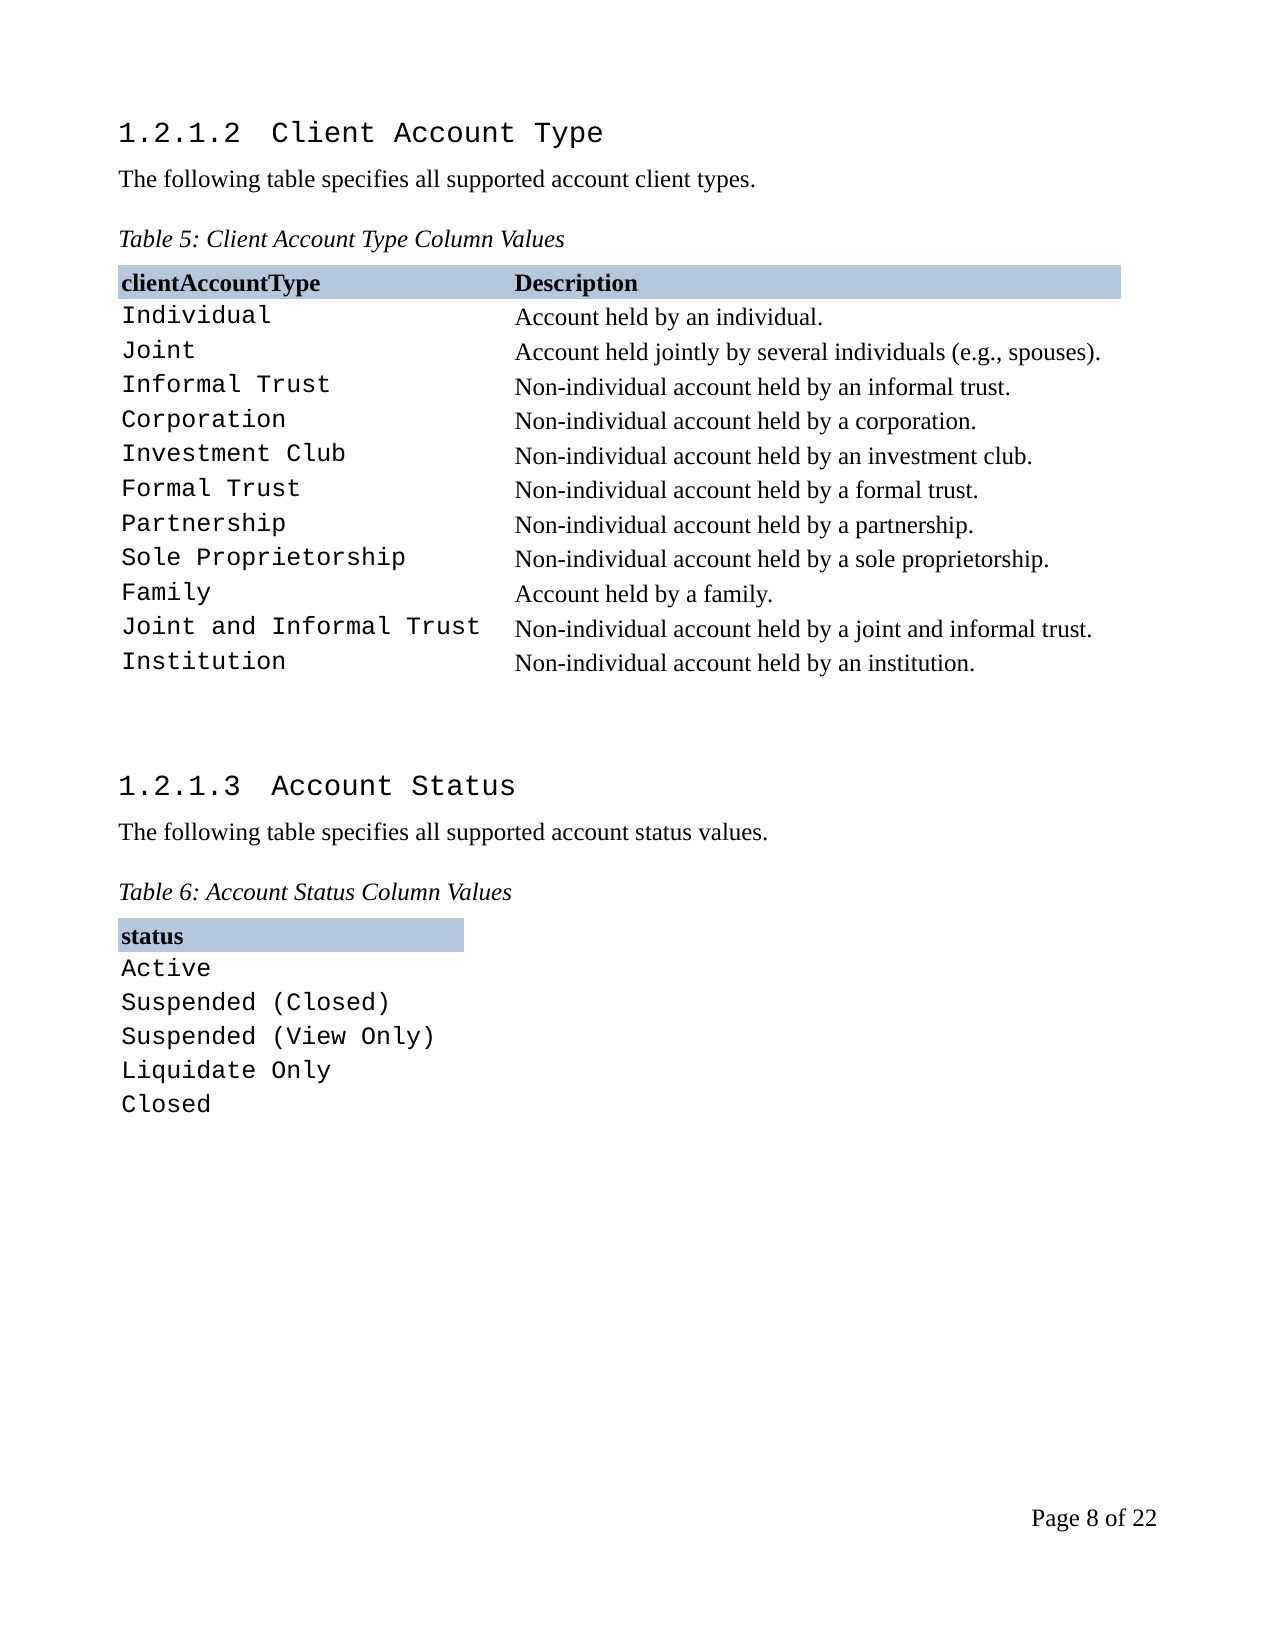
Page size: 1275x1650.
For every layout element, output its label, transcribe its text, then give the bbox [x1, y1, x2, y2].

table_cell Closed [118, 1089, 464, 1123]
table_cell Non-individual account held by a corporation. [511, 403, 1121, 438]
table_cell Joint and Informal Trust [118, 611, 511, 645]
table_cell Non-individual account held by a joint and informal trust. [511, 611, 1121, 645]
table_cell Active [118, 953, 464, 987]
table_cell Formal Trust [118, 473, 511, 507]
table_cell Family [118, 576, 511, 611]
table_cell Non-individual account held by an investment club. [511, 438, 1121, 472]
table_cell Non-individual account held by a formal trust. [511, 473, 1121, 507]
table_cell Investment Club [118, 438, 511, 472]
text Table 6: Account Status Column Values [118, 877, 1157, 905]
table_cell Non-individual account held by an institution. [511, 645, 1121, 680]
subtitle 1.2.1.3 Account Status [118, 705, 1157, 804]
table_cell Account held by an individual. [511, 300, 1121, 334]
text The following table specifies all supported account status values. [118, 817, 1157, 845]
text The following table specifies all supported account client types. [118, 164, 1157, 192]
subtitle 1.2.1.2 Client Account Type [118, 118, 1157, 151]
table_cell Corporation [118, 403, 511, 438]
table_cell Informal Trust [118, 369, 511, 403]
table_cell Non-individual account held by an informal trust. [511, 369, 1121, 403]
text Table 5: Client Account Type Column Values [118, 224, 1157, 252]
table_header clientAccountType [118, 265, 511, 299]
table_cell Suspended (View Only) [118, 1021, 464, 1055]
table_cell Joint [118, 334, 511, 369]
table_cell Account held by a family. [511, 576, 1121, 611]
table_header Description [511, 265, 1121, 299]
table_cell Partnership [118, 507, 511, 542]
table_cell Institution [118, 645, 511, 680]
table_cell Liquidate Only [118, 1055, 464, 1089]
table_cell Suspended (Closed) [118, 987, 464, 1021]
table_header status [118, 918, 464, 952]
table_cell Individual [118, 300, 511, 334]
table_cell Account held jointly by several individuals (e.g., spouses). [511, 334, 1121, 369]
table_cell Non-individual account held by a sole proprietorship. [511, 542, 1121, 576]
table_cell Sole Proprietorship [118, 542, 511, 576]
table_cell Non-individual account held by a partnership. [511, 507, 1121, 542]
